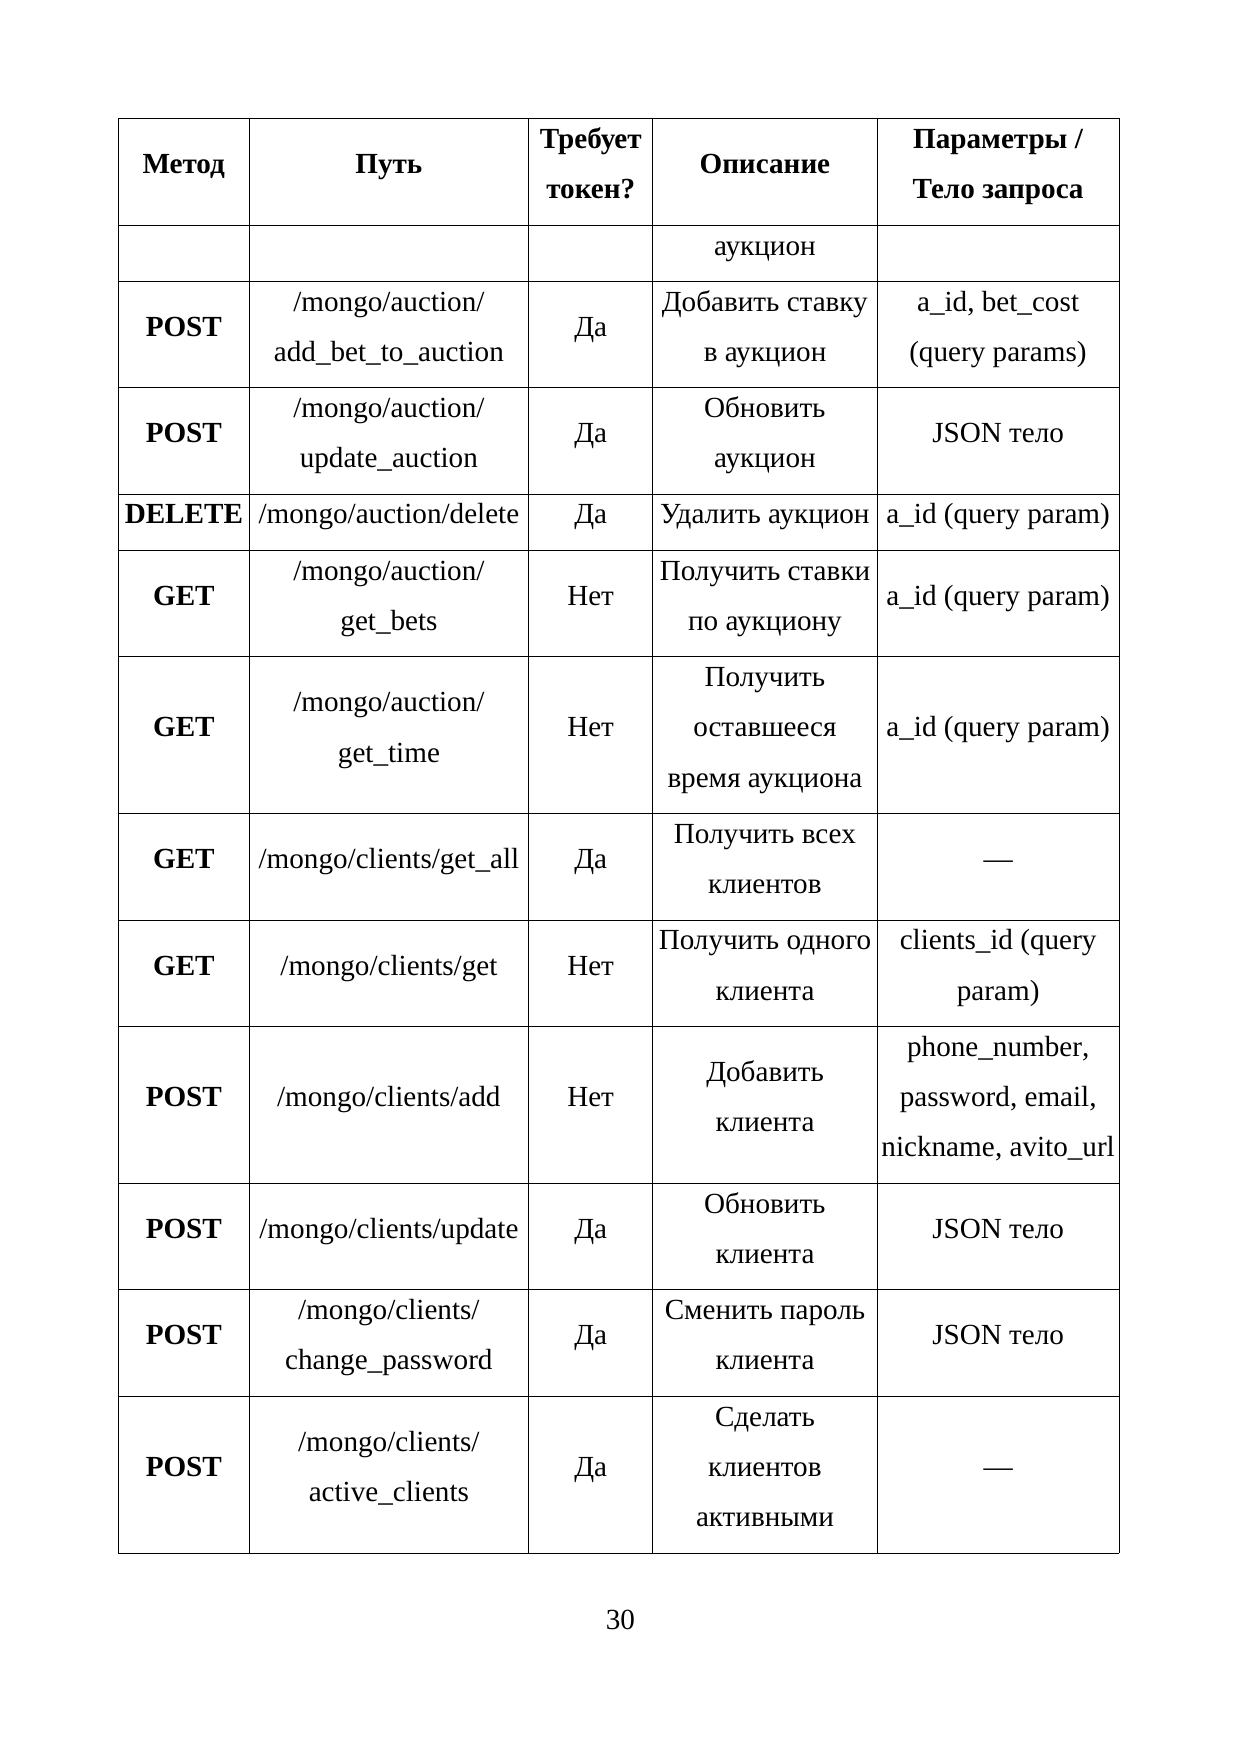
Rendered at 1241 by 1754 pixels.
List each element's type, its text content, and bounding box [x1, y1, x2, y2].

table_cell DELETE [119, 495, 249, 550]
table_header Путь [250, 119, 528, 224]
table_cell Получить ставки по аукциону [653, 551, 877, 656]
table_cell — [878, 814, 1119, 919]
table_cell Нет [529, 1027, 652, 1183]
table_cell JSON тело [878, 388, 1119, 494]
table_cell JSON тело [878, 1184, 1119, 1289]
table_cell a_id (query param) [878, 657, 1119, 813]
table_cell GET [119, 921, 249, 1026]
table_cell /mongo/auction/get_bets [250, 551, 528, 656]
table_cell /mongo/clients/get_all [250, 814, 528, 919]
table_cell clients_id (query param) [878, 921, 1119, 1026]
table_cell Удалить аукцион [653, 495, 877, 550]
table_cell аукцион [653, 226, 877, 281]
table_cell POST [119, 388, 249, 494]
table_cell Получить оставшееся время аукциона [653, 657, 877, 813]
table_cell /mongo/clients/get [250, 921, 528, 1026]
table_cell Да [529, 282, 652, 387]
table_header Метод [119, 119, 249, 224]
table_header Описание [653, 119, 877, 224]
table_cell /mongo/clients/active_clients [250, 1397, 528, 1552]
table_cell Да [529, 1184, 652, 1289]
table_cell POST [119, 1290, 249, 1396]
table_cell /mongo/auction/update_auction [250, 388, 528, 494]
table_cell GET [119, 657, 249, 813]
table_cell [529, 226, 652, 281]
table_cell Обновить аукцион [653, 388, 877, 494]
table_cell Да [529, 814, 652, 919]
table_cell Нет [529, 551, 652, 656]
table_cell Добавить клиента [653, 1027, 877, 1183]
table_cell a_id (query param) [878, 495, 1119, 550]
table_cell GET [119, 551, 249, 656]
table_cell a_id (query param) [878, 551, 1119, 656]
table_cell a_id, bet_cost (query params) [878, 282, 1119, 387]
table_cell /mongo/auction/delete [250, 495, 528, 550]
table_cell POST [119, 1027, 249, 1183]
table_cell Да [529, 388, 652, 494]
table_cell — [878, 1397, 1119, 1552]
table_cell Добавить ставку в аукцион [653, 282, 877, 387]
table_cell Да [529, 495, 652, 550]
table_cell [878, 226, 1119, 281]
table_cell POST [119, 282, 249, 387]
table_cell Сделать клиентов активными [653, 1397, 877, 1552]
table_cell Да [529, 1397, 652, 1552]
table_cell Нет [529, 657, 652, 813]
table_cell Получить всех клиентов [653, 814, 877, 919]
table_header Параметры / Тело запроса [878, 119, 1119, 224]
table_cell phone_number, password, email, nickname, avito_url [878, 1027, 1119, 1183]
table_cell Обновить клиента [653, 1184, 877, 1289]
table_cell GET [119, 814, 249, 919]
table_cell [250, 226, 528, 281]
table_cell Да [529, 1290, 652, 1396]
table_cell POST [119, 1184, 249, 1289]
table_cell Нет [529, 921, 652, 1026]
table_header Требует токен? [529, 119, 652, 224]
table_cell /mongo/clients/update [250, 1184, 528, 1289]
table_cell /mongo/auction/get_time [250, 657, 528, 813]
table_cell [119, 226, 249, 281]
table_cell /mongo/clients/change_password [250, 1290, 528, 1396]
table_cell /mongo/clients/add [250, 1027, 528, 1183]
table_cell POST [119, 1397, 249, 1552]
table_cell Сменить пароль клиента [653, 1290, 877, 1396]
table_cell JSON тело [878, 1290, 1119, 1396]
table_cell Получить одного клиента [653, 921, 877, 1026]
table_cell /mongo/auction/add_bet_to_auction [250, 282, 528, 387]
